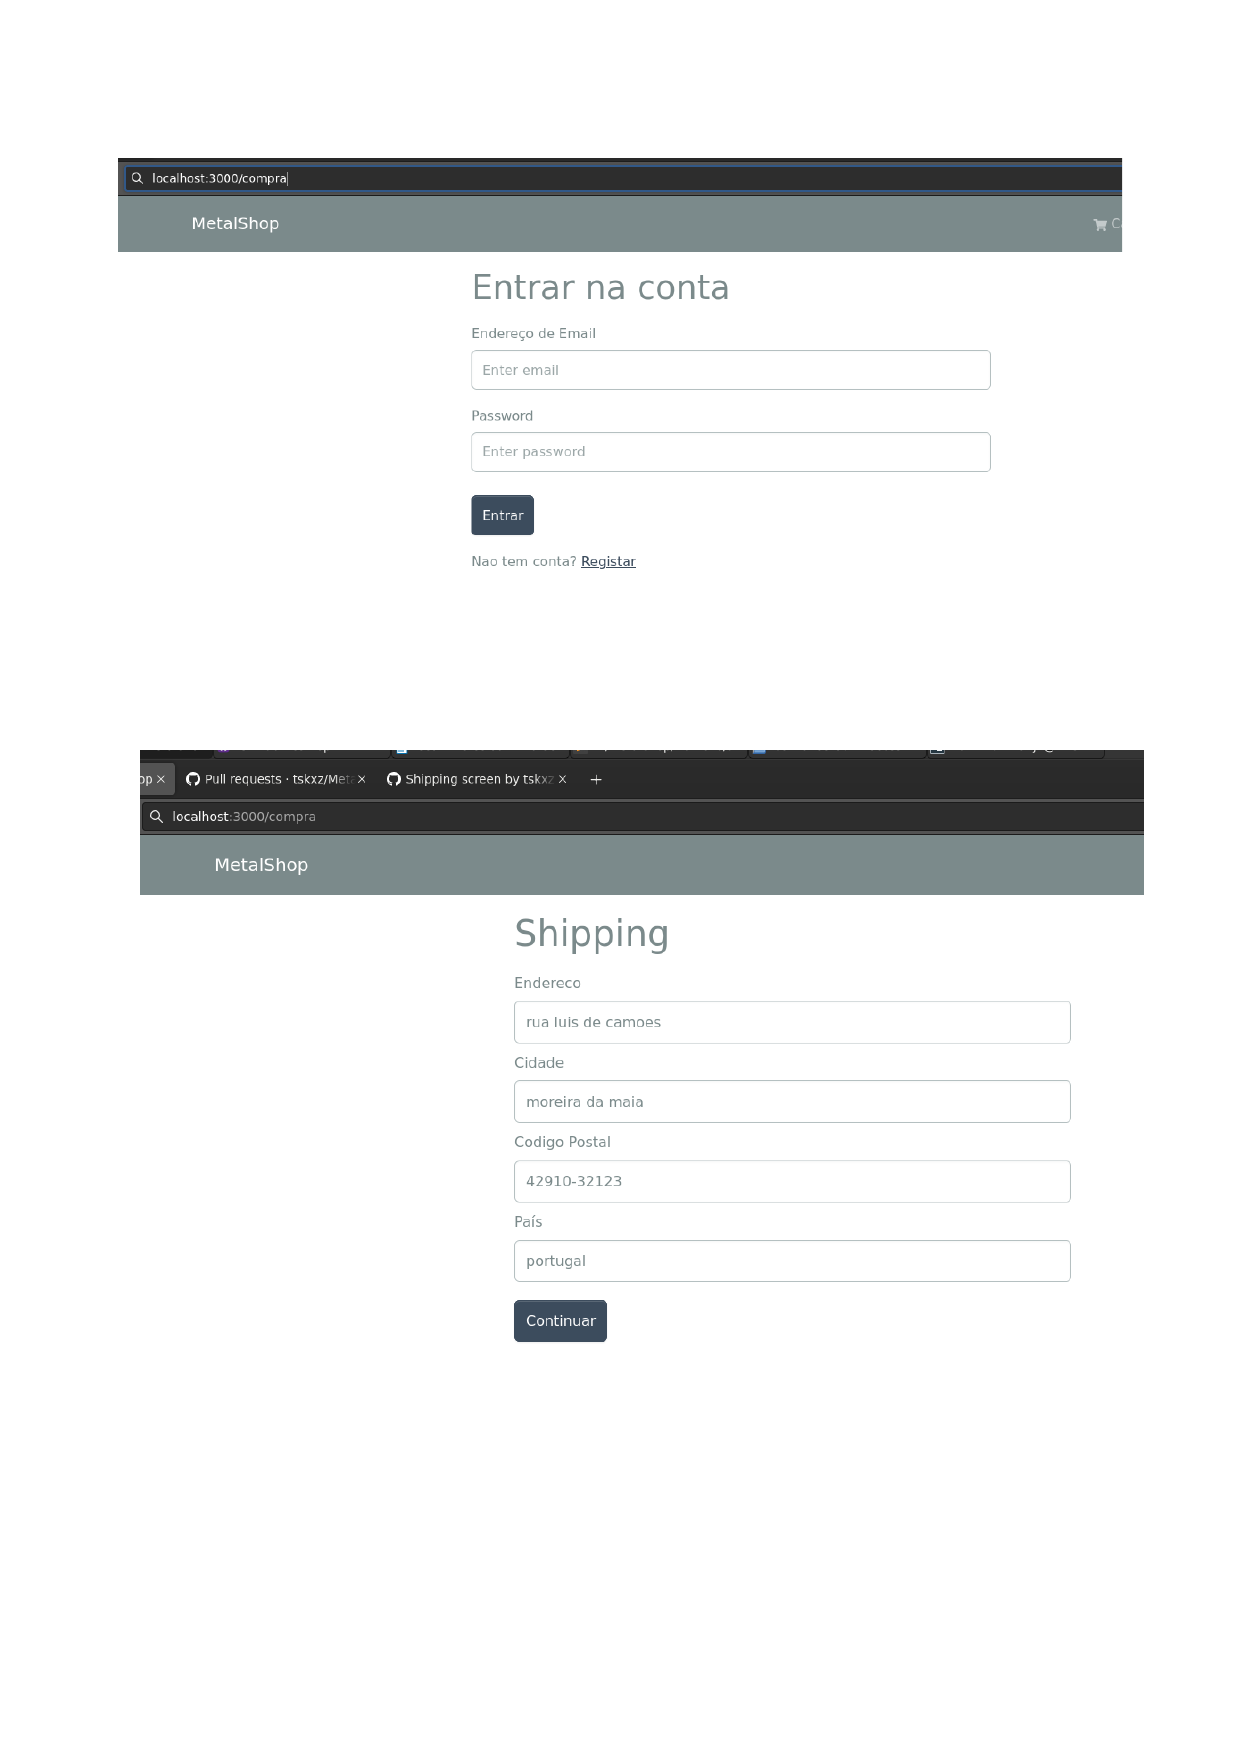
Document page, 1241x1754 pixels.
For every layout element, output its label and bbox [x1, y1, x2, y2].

picture [140, 750, 1144, 1479]
picture [118, 158, 1123, 698]
